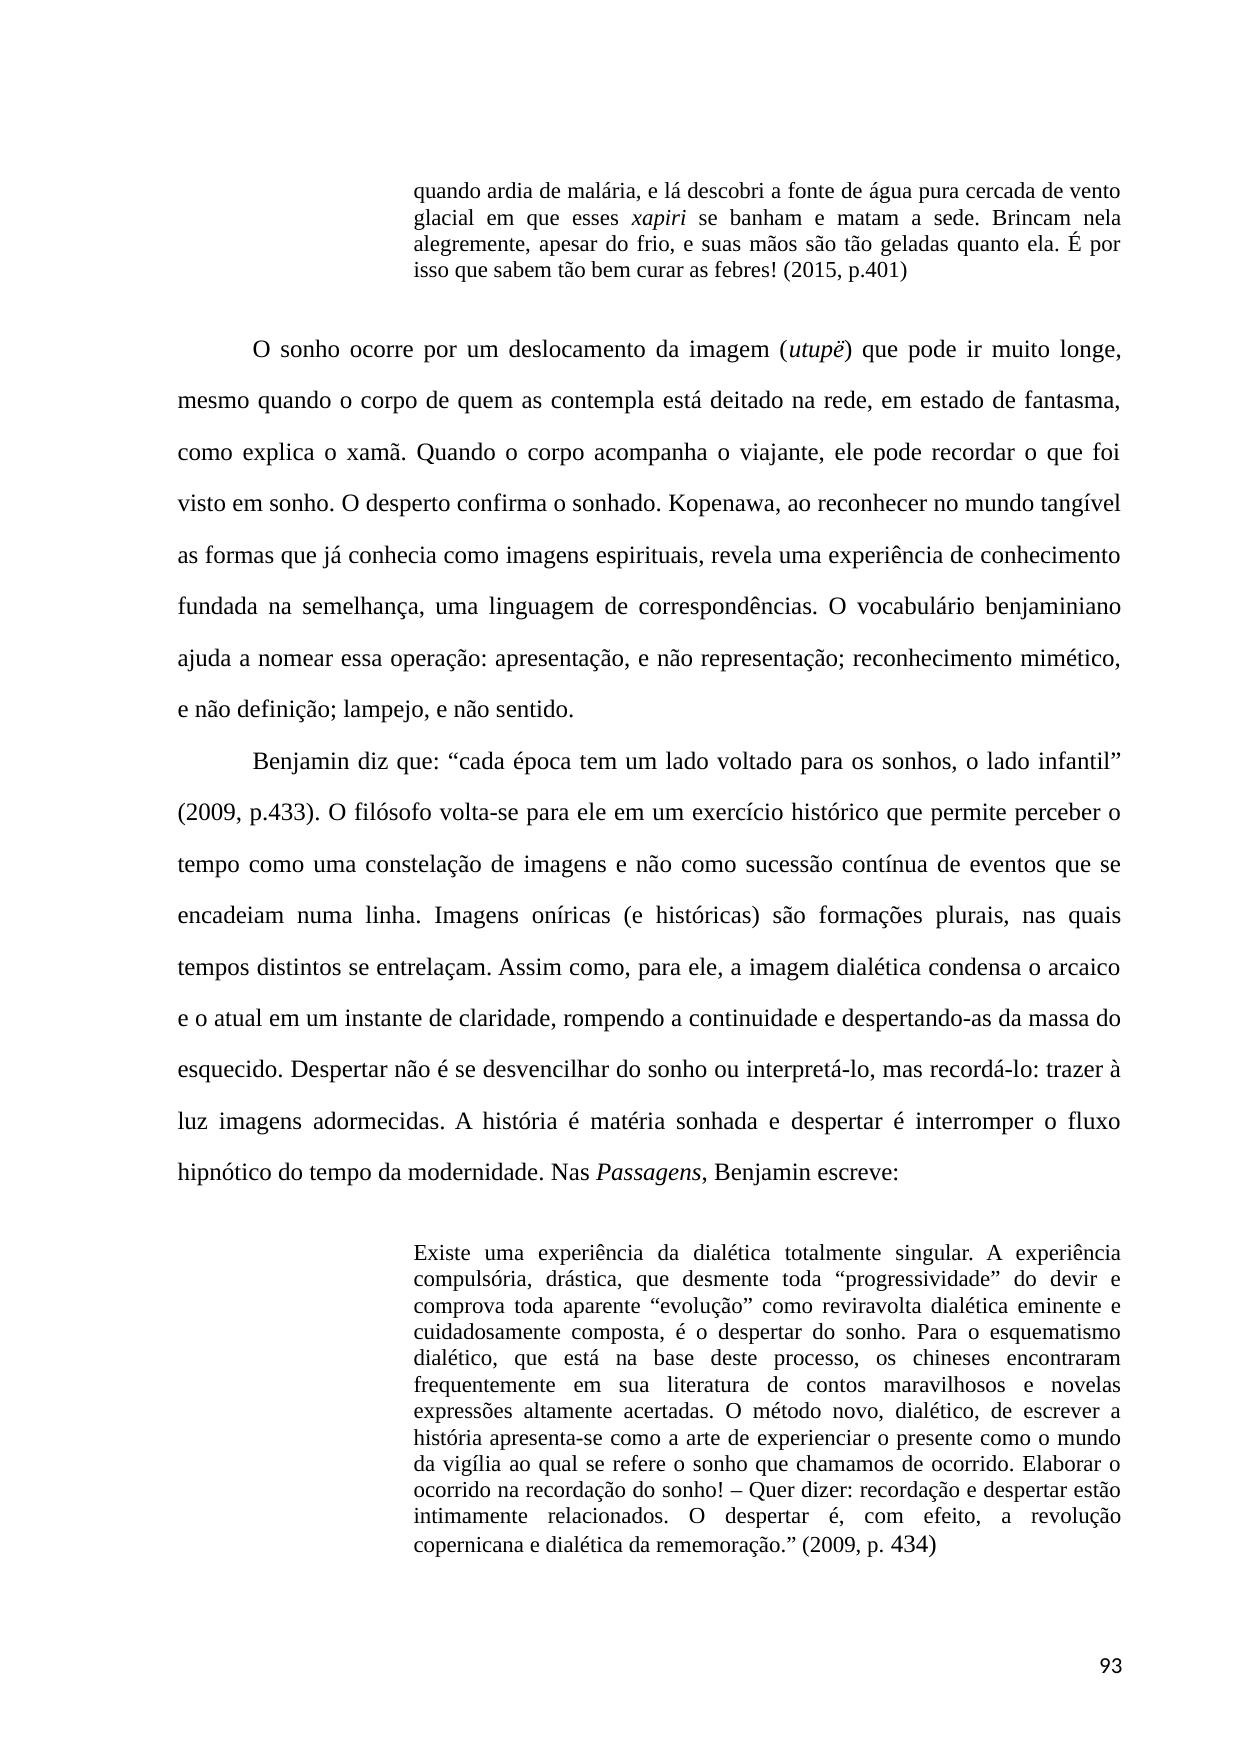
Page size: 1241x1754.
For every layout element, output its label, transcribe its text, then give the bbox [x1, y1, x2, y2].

text Benjamin diz que: “cada época tem um lado voltado para os sonhos, o lado infantil” (2009, p.433). O filósofo volta-se para ele em um exercício histórico que permite perceber o tempo como uma constelação de imagens e não como sucessão contínua de eventos que se encadeiam numa linha. Imagens oníricas (e históricas) são formações plurais, nas quais tempos distintos se entrelaçam. Assim como, para ele, a imagem dialética condensa o arcaico e o atual em um instante de claridade, rompendo a continuidade e despertando-as da massa do esquecido. Despertar não é se desvencilhar do sonho ou interpretá-lo, mas recordá-lo: trazer à luz imagens adormecidas. A história é matéria sonhada e despertar é interromper o fluxo hipnótico do tempo da modernidade. Nas Passagens, Benjamin escreve: [177, 746, 1122, 1186]
text quando ardia de malária, e lá descobri a fonte de água pura cercada de vento glacial em que esses xapiri se banham e matam a sede. Brincam nela alegremente, apesar do frio, e suas mãos são tão geladas quanto ela. É por isso que sabem tão bem curar as febres! (2015, p.401) [413, 177, 1122, 283]
text Existe uma experiência da dialética totalmente singular. A experiência compulsória, drástica, que desmente toda “progressividade” do devir e comprova toda aparente “evolução” como reviravolta dialética eminente e cuidadosamente composta, é o despertar do sonho. Para o esquematismo dialético, que está na base deste processo, os chineses encontraram frequentemente em sua literatura de contos maravilhosos e novelas expressões altamente acertadas. O método novo, dialético, de escrever a história apresenta-se como a arte de experienciar o presente como o mundo da vigília ao qual se refere o sonho que chamamos de ocorrido. Elaborar o ocorrido na recordação do sonho! – Quer dizer: recordação e despertar estão intimamente relacionados. O despertar é, com efeito, a revolução copernicana e dialética da rememoração.” (2009, p. 434) [413, 1239, 1122, 1558]
text O sonho ocorre por um deslocamento da imagem (utupë) que pode ir muito longe, mesmo quando o corpo de quem as contempla está deitado na rede, em estado de fantasma, como explica o xamã. Quando o corpo acompanha o viajante, ele pode recordar o que foi visto em sonho. O desperto confirma o sonhado. Kopenawa, ao reconhecer no mundo tangível as formas que já conhecia como imagens espirituais, revela uma experiência de conhecimento fundada na semelhança, uma linguagem de correspondências. O vocabulário benjaminiano ajuda a nomear essa operação: apresentação, e não representação; reconhecimento mimético, e não definição; lampejo, e não sentido. [177, 334, 1122, 723]
